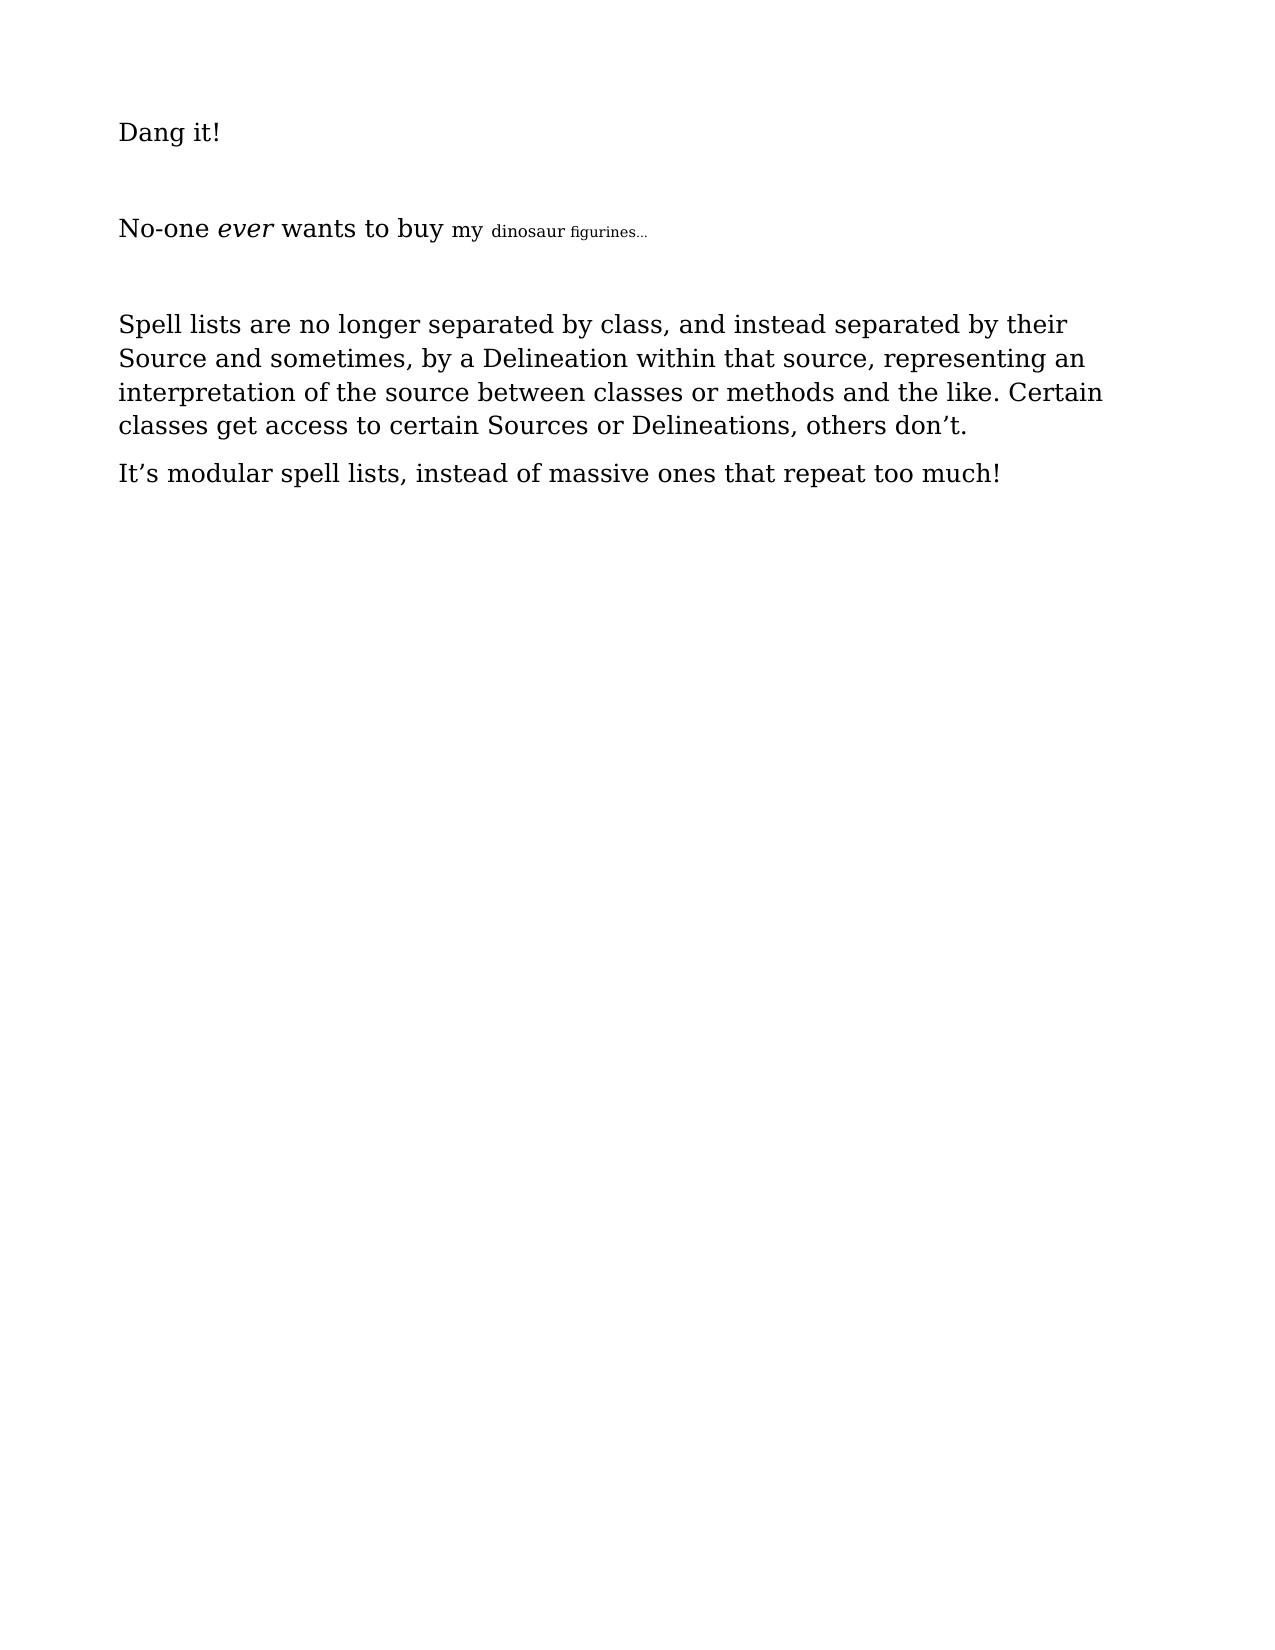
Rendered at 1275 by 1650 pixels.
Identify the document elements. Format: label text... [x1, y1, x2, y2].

text No-one ever wants to buy my dinosaur figurines... [118, 214, 1157, 243]
text Spell lists are no longer separated by class, and instead separated by their Source and sometimes, by a Delineation within that source, representing an interpretation of the source between classes or methods and the like. Certain classes get access to certain Sources or Delineations, others don’t. [118, 311, 1157, 440]
text Dang it! [118, 118, 1157, 147]
text It’s modular spell lists, instead of massive ones that repeat too much! [118, 459, 1157, 488]
